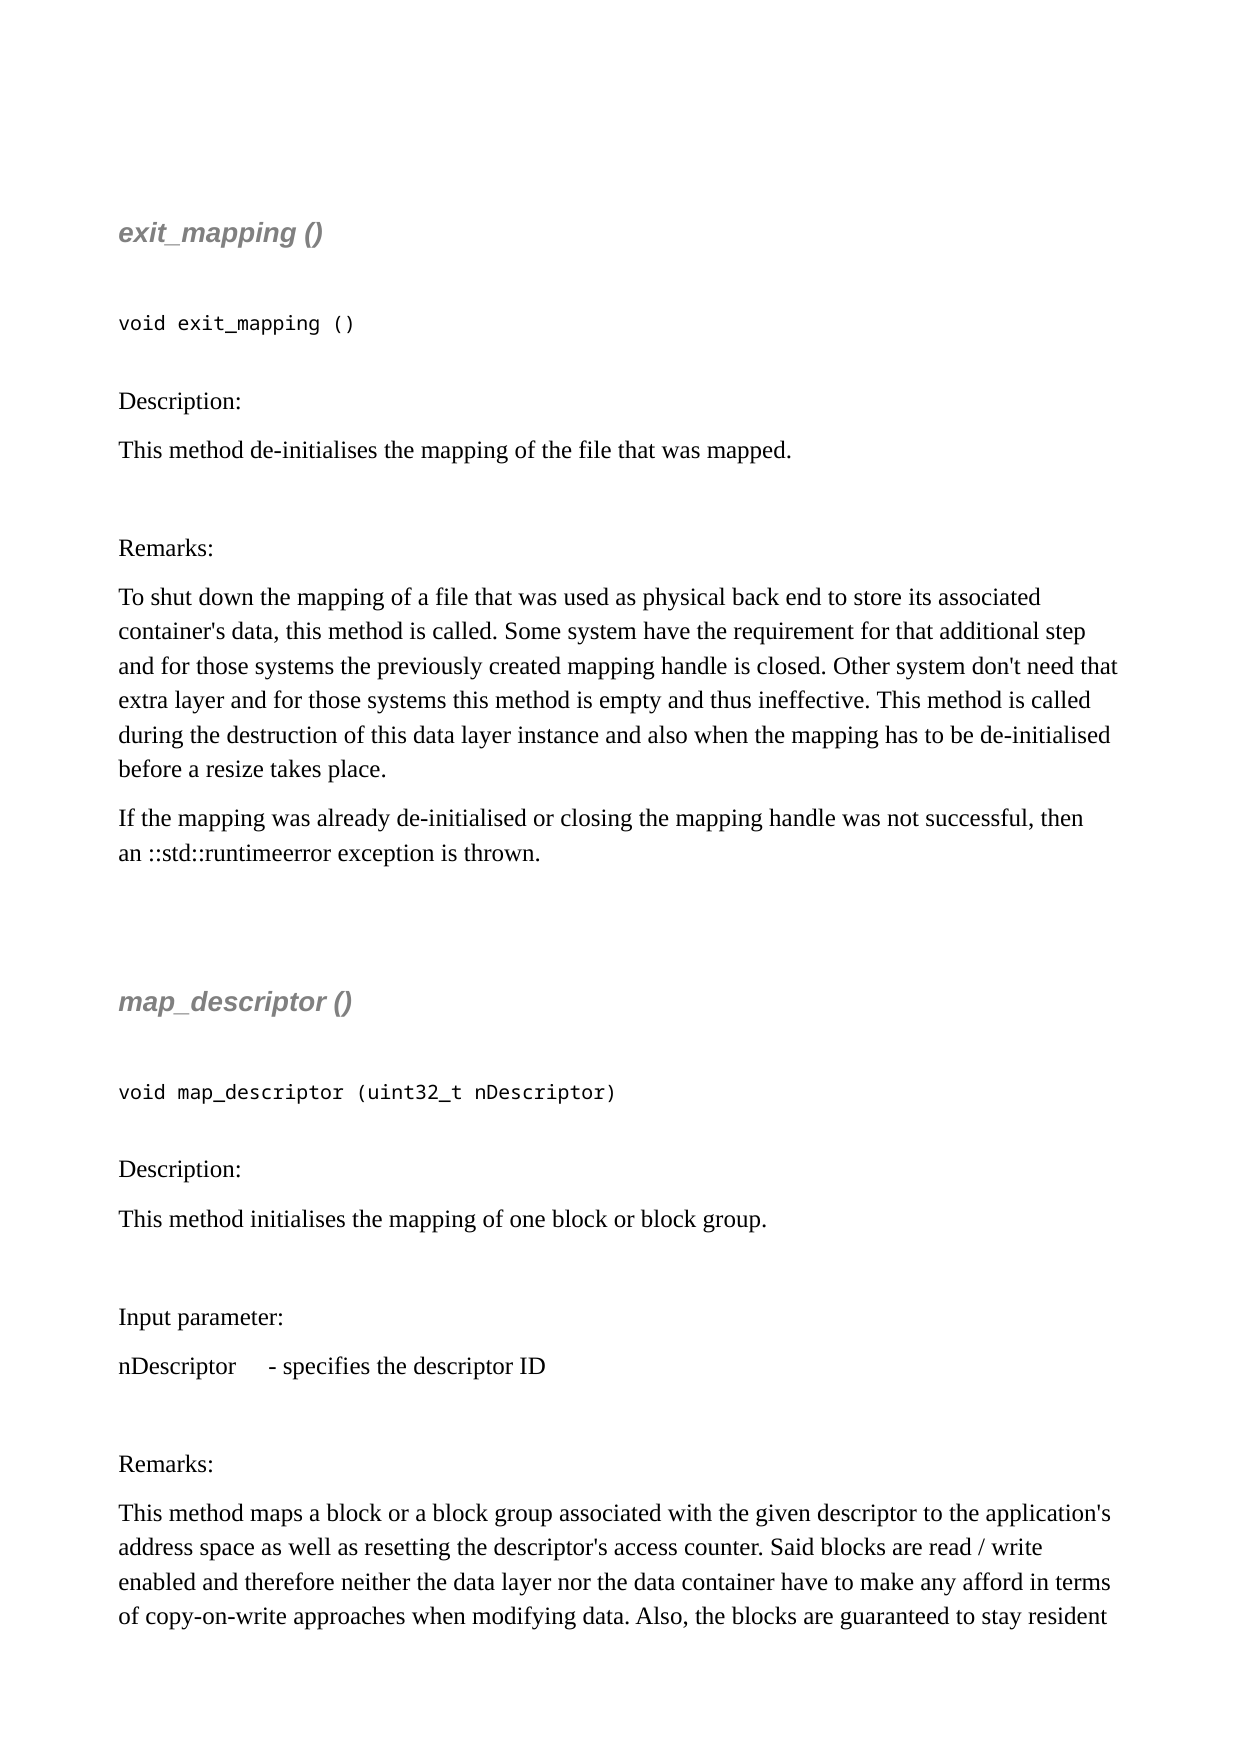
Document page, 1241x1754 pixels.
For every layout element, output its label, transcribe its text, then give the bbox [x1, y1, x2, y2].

text nDescriptor - specifies the descriptor ID [118, 1351, 1122, 1379]
text Remarks: [118, 1449, 1122, 1478]
text Input parameter: [118, 1302, 1122, 1331]
text Description: [118, 386, 1122, 414]
text To shut down the mapping of a file that was used as physical back end to store its associated container's data, this method is called. Some system have the requirement for that additional step and for those systems the previously created mapping handle is closed. Other system don't need that extra layer and for those systems this method is empty and thus ineffective. This method is called during the destruction of this data layer instance and also when the mapping has to be de-initialised before a resize takes place. [118, 582, 1122, 783]
text This method initialises the mapping of one block or block group. [118, 1204, 1122, 1232]
text If the mapping was already de-initialised or closing the mapping handle was not successful, then an ::std::runtimeerror exception is thrown. [118, 803, 1122, 867]
text Description: [118, 1154, 1122, 1183]
subtitle map_descriptor () [118, 985, 1122, 1017]
text void map_descriptor (uint32_t nDescriptor) [118, 1078, 1122, 1106]
text void exit_mapping () [118, 310, 1122, 337]
text This method de-initialises the mapping of the file that was mapped. [118, 435, 1122, 463]
text Remarks: [118, 533, 1122, 562]
subtitle exit_mapping () [118, 216, 1122, 248]
text This method maps a block or a block group associated with the given descriptor to the application's address space as well as resetting the descriptor's access counter. Said blocks are read / write enabled and therefore neither the data layer nor the data container have to make any afford in terms of copy-on-write approaches when modifying data. Also, the blocks are guaranteed to stay resident [118, 1498, 1122, 1630]
